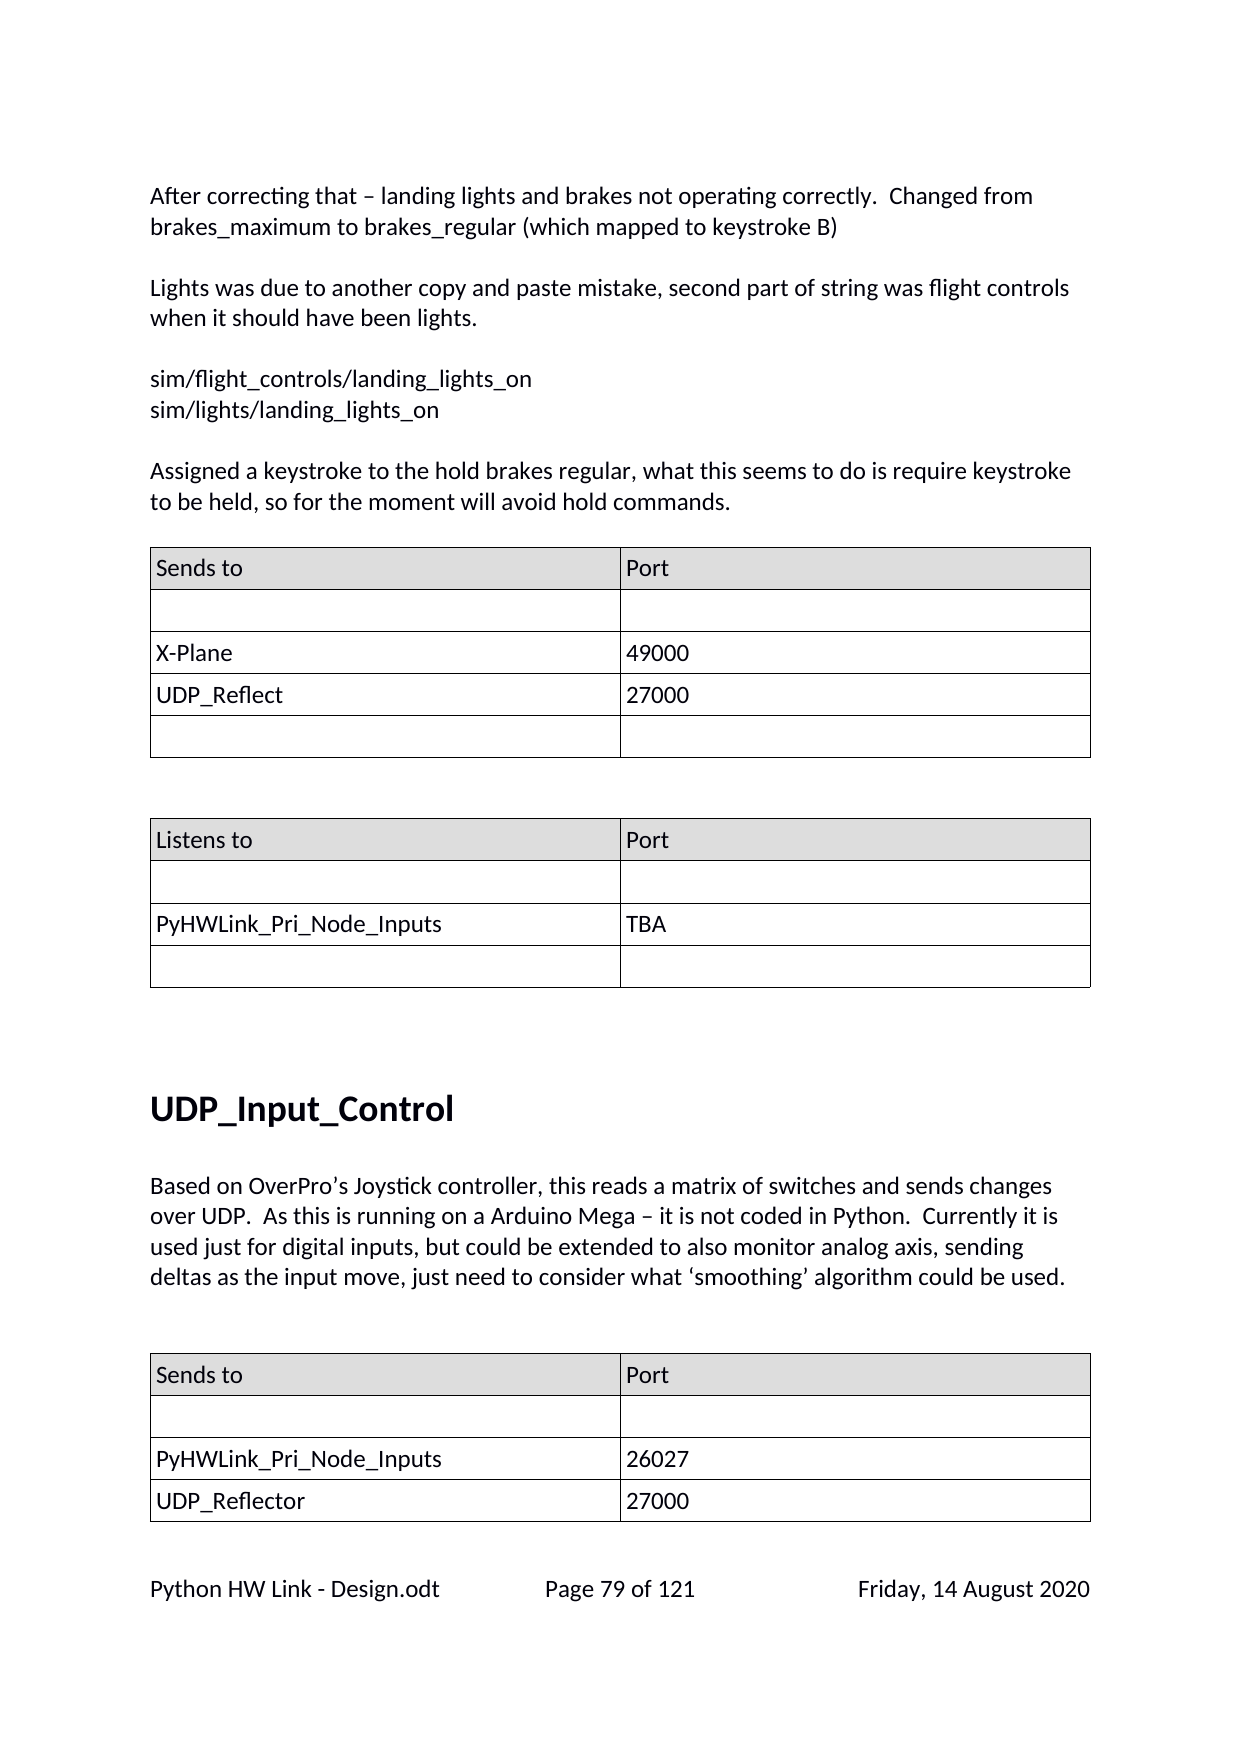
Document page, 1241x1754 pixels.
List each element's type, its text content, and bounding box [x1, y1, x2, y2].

text sim/flight_controls/landing_lights_on [150, 364, 1090, 394]
table_header Sends to [151, 548, 620, 589]
table_cell X-Plane [151, 632, 620, 673]
table_cell UDP_Reflect [151, 674, 620, 715]
table_cell [151, 1396, 620, 1437]
table_cell [151, 590, 620, 631]
text After correcting that – landing lights and brakes not operating correctly. Changed from brakes_maximum to brakes_regular (which mapped to keystroke B) [150, 181, 1090, 242]
table_header Port [621, 1354, 1090, 1395]
text Based on OverPro’s Joystick controller, this reads a matrix of switches and sends changes over UDP. As this is running on a Arduino Mega – it is not coded in Python. Currently it is used just for digital inputs, but could be extended to also monitor analog axis, sending deltas as the input move, just need to consider what ‘smoothing’ algorithm could be used. [150, 1170, 1090, 1292]
table_cell UDP_Reflector [151, 1480, 620, 1521]
table_header Port [621, 548, 1090, 589]
table_cell [621, 861, 1090, 902]
table_cell [621, 716, 1090, 757]
table_cell 26027 [621, 1438, 1090, 1479]
table_cell [621, 590, 1090, 631]
table_cell [621, 946, 1090, 987]
table_cell PyHWLink_Pri_Node_Inputs [151, 1438, 620, 1479]
text Assigned a keystroke to the hold brakes regular, what this seems to do is require keystroke to be held, so for the moment will avoid hold commands. [150, 455, 1090, 516]
table_cell TBA [621, 904, 1090, 944]
text sim/lights/landing_lights_on [150, 394, 1090, 425]
table_header Sends to [151, 1354, 620, 1395]
table_header Listens to [151, 819, 620, 860]
table_cell [151, 946, 620, 987]
table_cell [151, 716, 620, 757]
text Lights was due to another copy and paste mistake, second part of string was flight controls when it should have been lights. [150, 272, 1090, 333]
table_cell PyHWLink_Pri_Node_Inputs [151, 904, 620, 944]
table_cell [621, 1396, 1090, 1437]
table_header Port [621, 819, 1090, 860]
subtitle UDP_Input_Control [150, 1085, 1090, 1131]
table_cell 27000 [621, 1480, 1090, 1521]
table_cell 27000 [621, 674, 1090, 715]
table_cell [151, 861, 620, 902]
table_cell 49000 [621, 632, 1090, 673]
